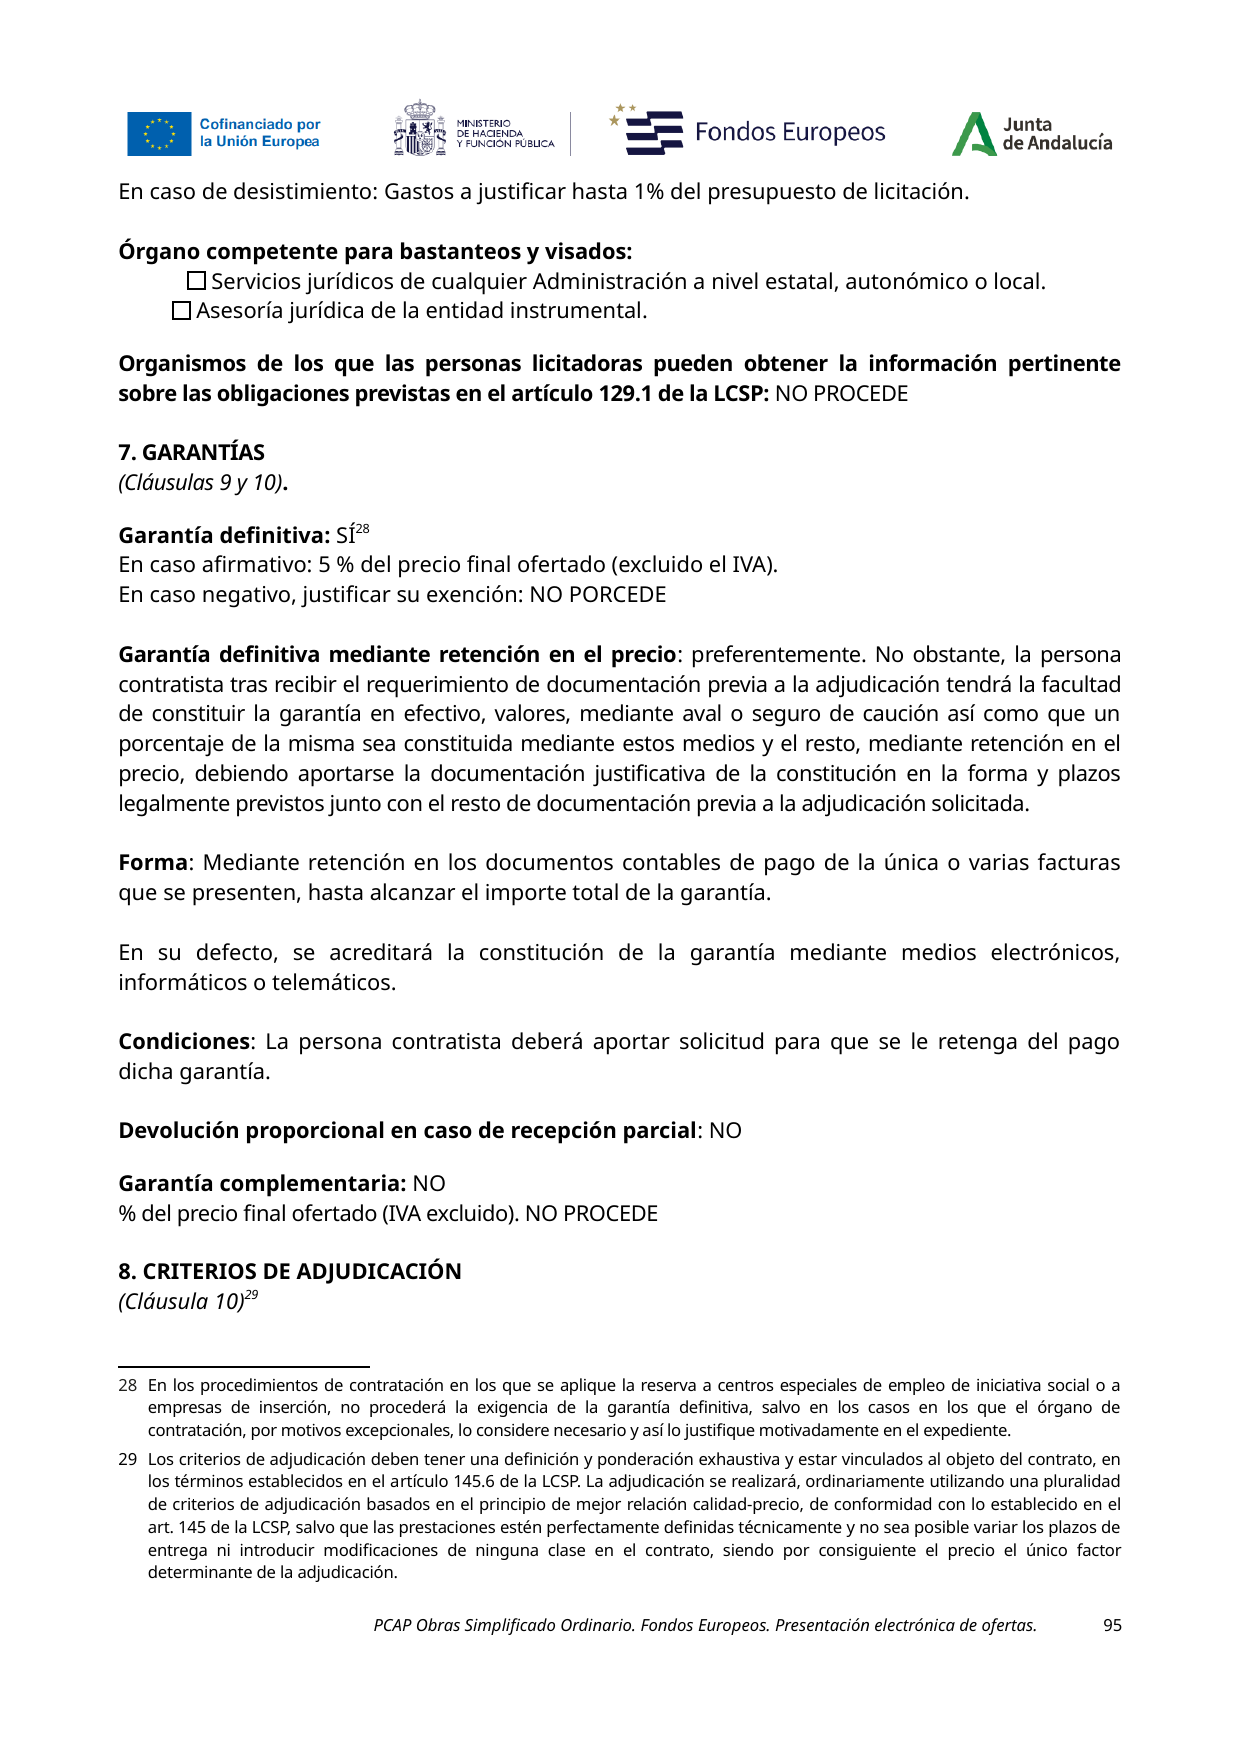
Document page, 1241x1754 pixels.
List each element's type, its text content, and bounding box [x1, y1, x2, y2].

text Forma: Mediante retención en los documentos contables de pago de la única o varias facturas que se presenten, hasta alcanzar el importe total de la garantía. [118, 847, 1122, 907]
text (Cláusula 10) [118, 1286, 1122, 1316]
text Órgano competente para bastanteos y visados: [118, 236, 1122, 266]
text 7. GARANTÍAS [118, 437, 1122, 467]
text 8. CRITERIOS DE ADJUDICACIÓN [118, 1256, 1122, 1286]
text Devolución proporcional en caso de recepción parcial: NO [118, 1116, 1122, 1145]
text En caso afirmativo: 5 % del precio final ofertado (excluido el IVA). [118, 549, 1122, 579]
text Los criterios de adjudicación deben tener una definición y ponderación exhaustiva y estar vinculados al objeto del contrato, en los términos establecidos en el artículo 145.6 de la LCSP. La adjudicación se realizará, ordinariamente utilizando una pluralidad de criterios de adjudicación basados en el principio de mejor relación calidad-precio, de conformidad con lo establecido en el art. 145 de la LCSP, salvo que las prestaciones estén perfectamente definidas técnicamente y no sea posible variar los plazos de entrega ni introducir modificaciones de ninguna clase en el contrato, siendo por consiguiente el precio el único factor determinante de la adjudicación. [118, 1447, 1122, 1584]
text Asesoría jurídica de la entidad instrumental. [171, 296, 1122, 325]
picture [118, 88, 1123, 163]
text Condiciones: La persona contratista deberá aportar solicitud para que se le retenga del pago dicha garantía. [118, 1026, 1122, 1086]
text En caso negativo, justificar su exención: NO PORCEDE [118, 579, 1122, 609]
text % del precio final ofertado (IVA excluido). NO PROCEDE [118, 1198, 1122, 1228]
text Garantía definitiva: SÍ [118, 520, 1122, 549]
text (Cláusulas 9 y 10). [118, 467, 1122, 497]
text Organismos de los que las personas licitadoras pueden obtener la información pertinente sobre las obligaciones previstas en el artículo 129.1 de la LCSP: NO PROCEDE [118, 348, 1122, 408]
text Garantía definitiva mediante retención en el precio: preferentemente. No obstante, la persona contratista tras recibir el requerimiento de documentación previa a la adjudicación tendrá la facultad de constituir la garantía en efectivo, valores, mediante aval o seguro de caución así como que un porcentaje de la misma sea constituida mediante estos medios y el resto, mediante retención en el precio, debiendo aportarse la documentación justificativa de la constitución en la forma y plazos legalmente previstos junto con el resto de documentación previa a la adjudicación solicitada. [118, 639, 1122, 818]
text En caso de desistimiento: Gastos a justificar hasta 1% del presupuesto de licitación. [118, 176, 1122, 206]
text En su defecto, se acreditará la constitución de la garantía mediante medios electrónicos, informáticos o telemáticos. [118, 937, 1122, 996]
text Servicios jurídicos de cualquier Administración a nivel estatal, autonómico o local. [118, 266, 1122, 296]
text Garantía complementaria: NO [118, 1168, 1122, 1198]
text En los procedimientos de contratación en los que se aplique la reserva a centros especiales de empleo de iniciativa social o a empresas de inserción, no procederá la exigencia de la garantía definitiva, salvo en los casos en los que el órgano de contratación, por motivos excepcionales, lo considere necesario y así lo justifique motivadamente en el expediente. [118, 1373, 1122, 1441]
